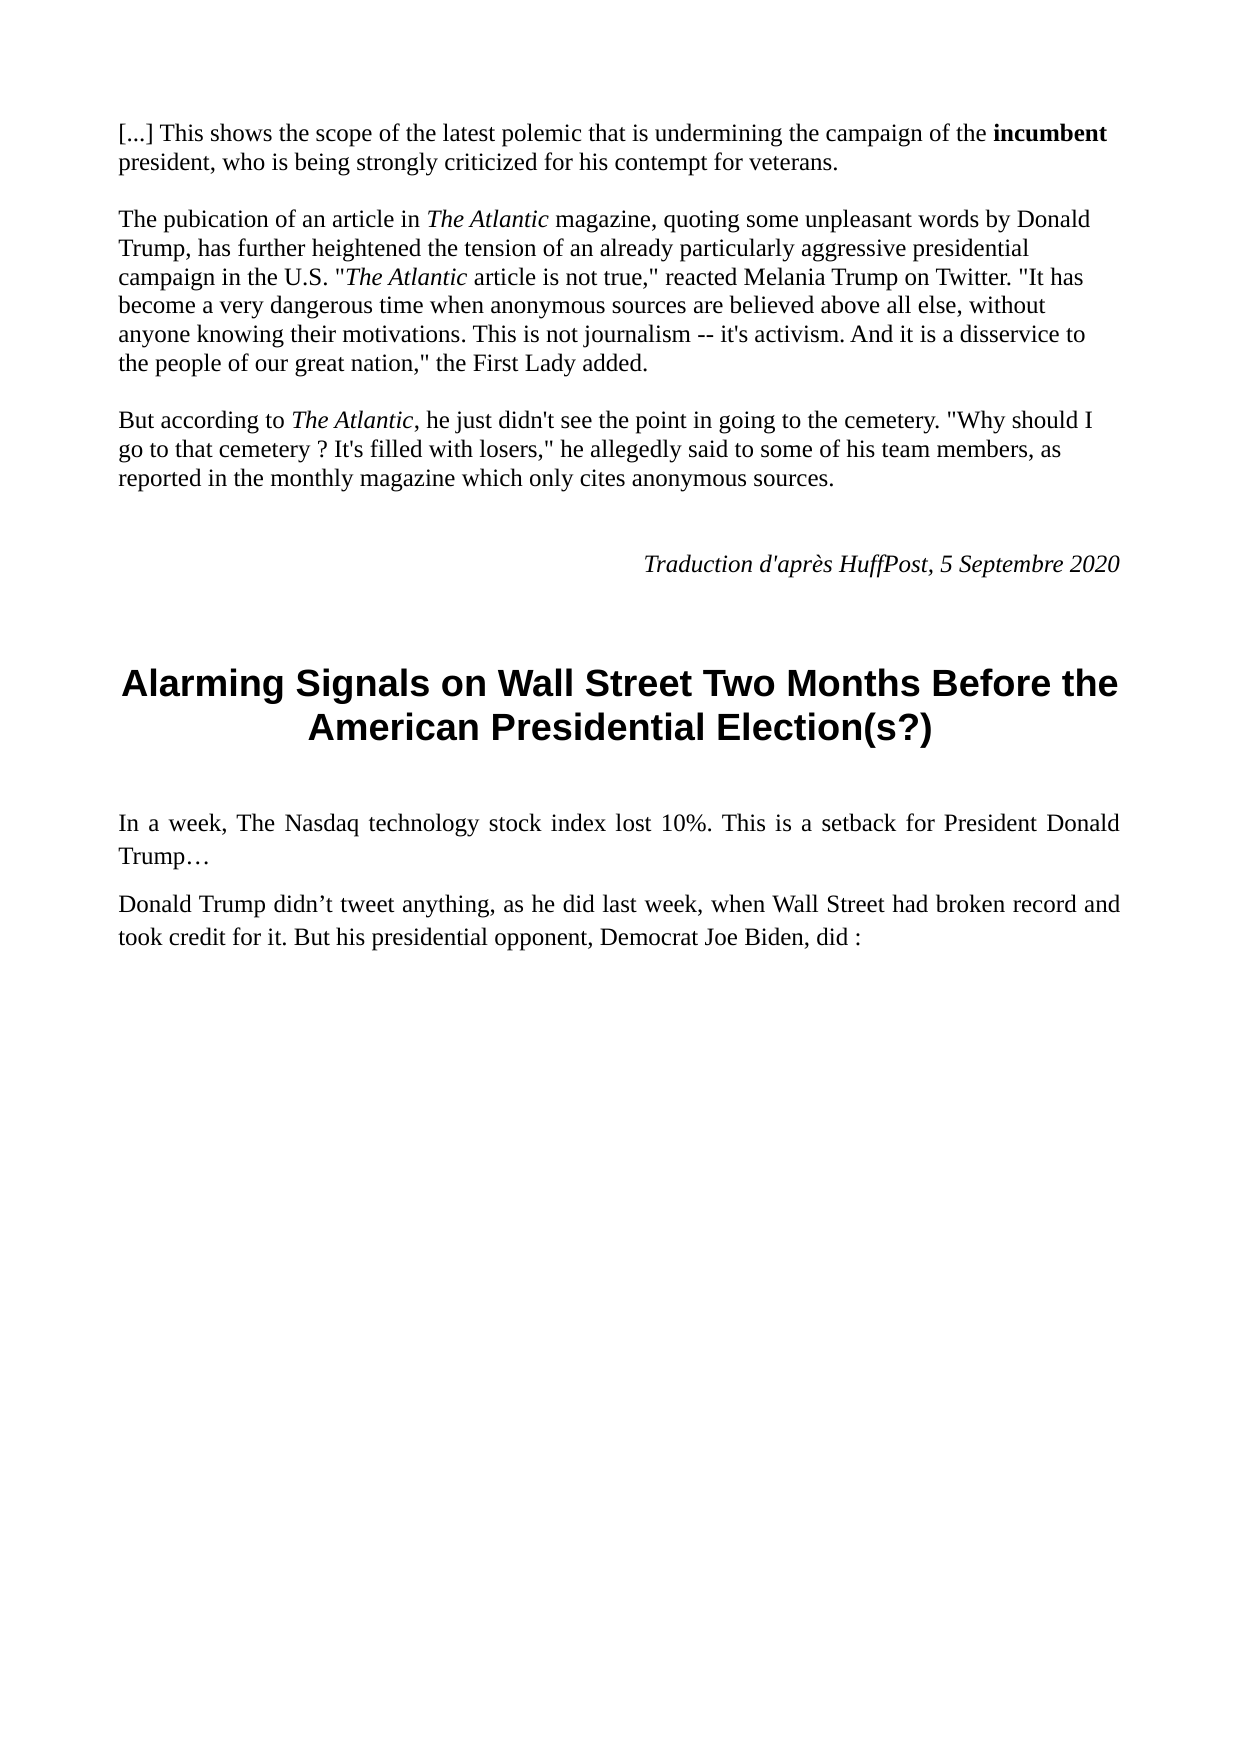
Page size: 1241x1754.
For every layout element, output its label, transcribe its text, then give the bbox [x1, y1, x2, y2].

text In a week, The Nasdaq technology stock index lost 10%. This is a setback for President Donald Trump… [118, 808, 1122, 870]
text [...] This shows the scope of the latest polemic that is undermining the campaign of the incumbent president, who is being strongly criticized for his contempt for veterans. [118, 118, 1122, 176]
text Traduction d'après HuffPost, 5 Septembre 2020 [118, 549, 1122, 578]
text Donald Trump didn’t tweet anything, as he did last week, when Wall Street had broken record and took credit for it. But his presidential opponent, Democrat Joe Biden, did : [118, 889, 1122, 950]
text But according to The Atlantic, he just didn't see the point in going to the cemetery. "Why should I go to that cemetery ? It's filled with losers," he allegedly said to some of his team members, as reported in the monthly magazine which only cites anonymous sources. [118, 406, 1122, 492]
text The pubication of an article in The Atlantic magazine, quoting some unpleasant words by Donald Trump, has further heightened the tension of an already particularly aggressive presidential campaign in the U.S. "The Atlantic article is not true," reacted Melania Trump on Twitter. "It has become a very dangerous time when anonymous sources are believed above all else, without anyone knowing their motivations. This is not journalism -- it's activism. And it is a disservice to the people of our great nation," the First Lady added. [118, 204, 1122, 377]
subtitle Alarming Signals on Wall Street Two Months Before the American Presidential Election(s?) [118, 661, 1122, 748]
